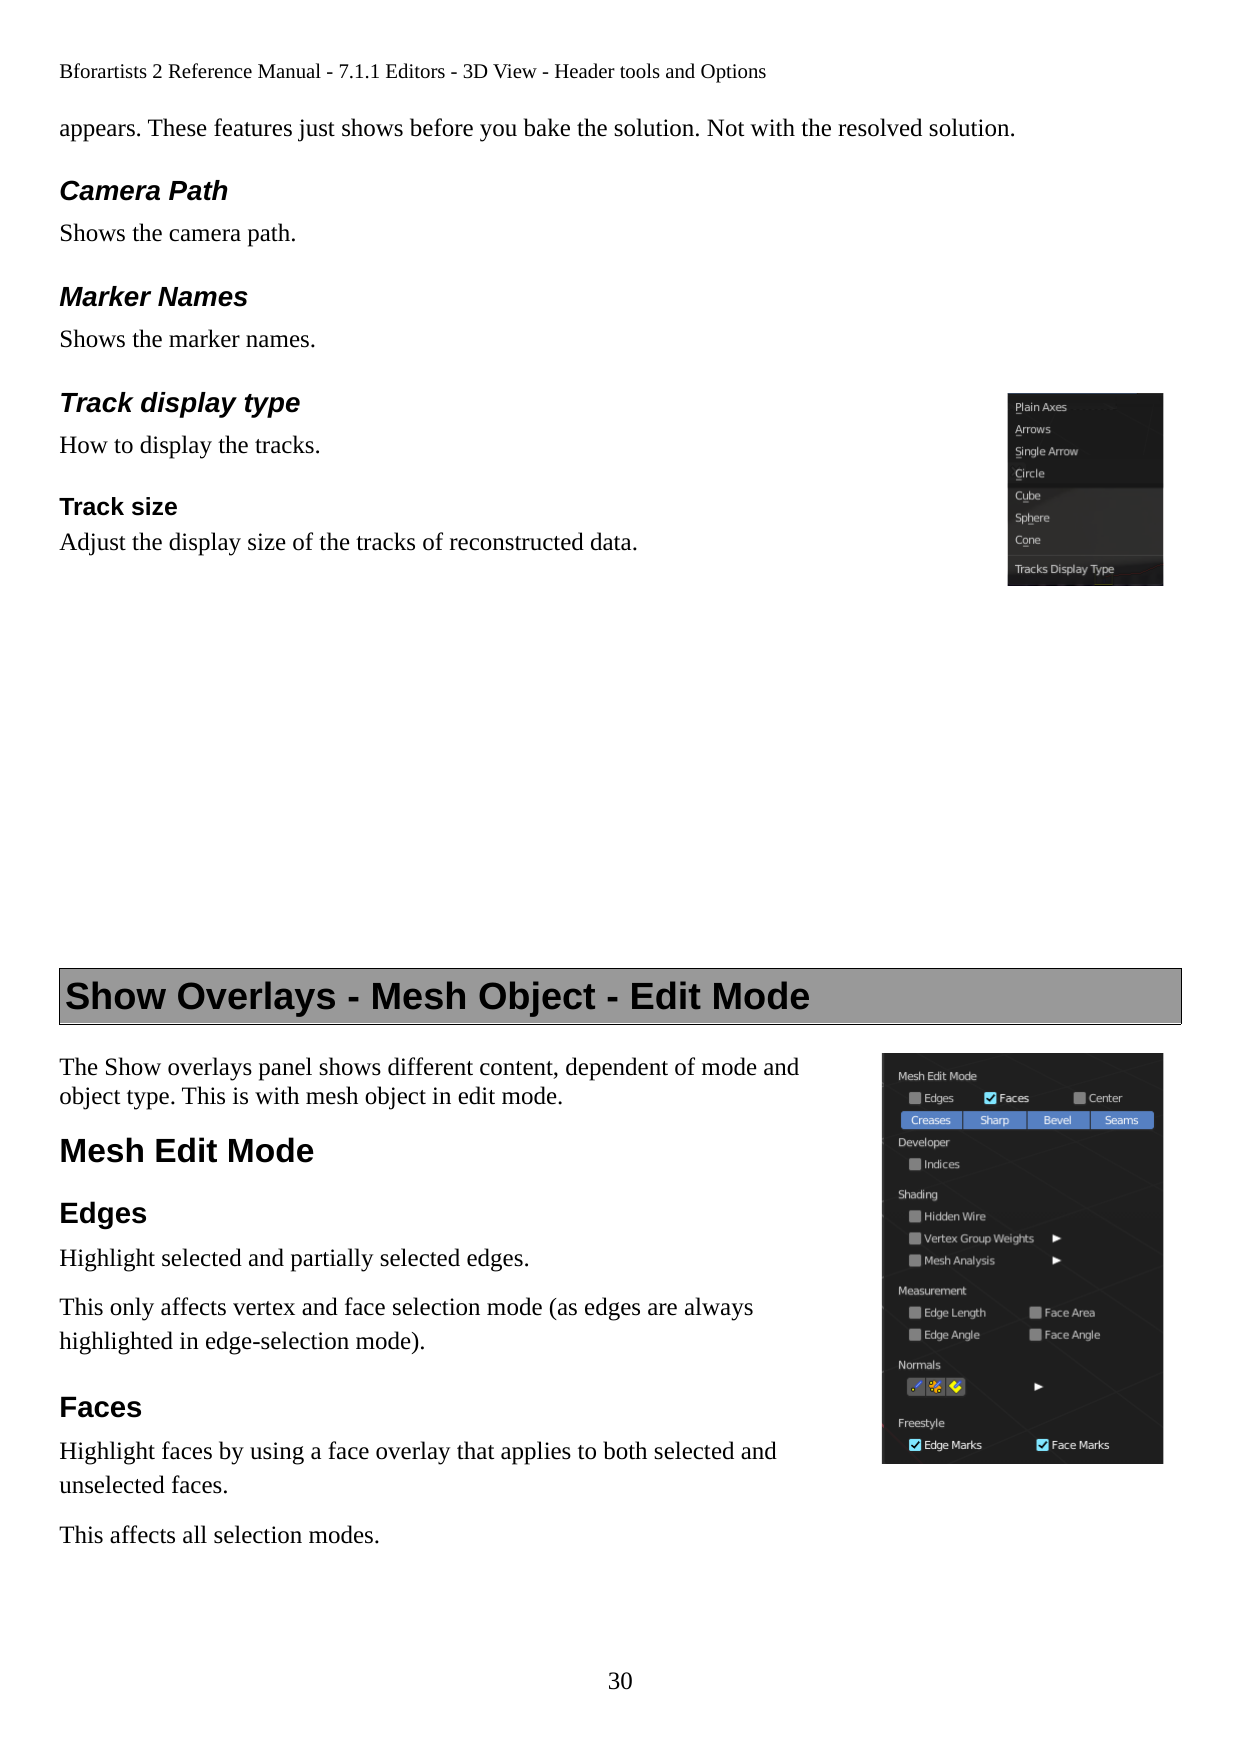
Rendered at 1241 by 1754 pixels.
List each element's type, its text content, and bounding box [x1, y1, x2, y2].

picture [1007, 393, 1164, 586]
subtitle [1164, 1196, 1181, 1230]
text This affects all selection modes. [59, 1520, 1181, 1548]
subtitle Marker Names [59, 280, 1181, 312]
table_header Show Overlays - Mesh Object - Edit Mode [60, 969, 1181, 1023]
text This only affects vertex and face selection mode (as edges are always highlighted in edge-selection mode). [59, 1292, 881, 1355]
subtitle Mesh Edit Mode [59, 1131, 881, 1169]
text Highlight selected and partially selected edges. [59, 1243, 881, 1271]
subtitle Camera Path [59, 174, 1181, 206]
text appears. These features just shows before you bake the solution. Not with the resolved solution. [59, 113, 1181, 141]
text Adjust the display size of the tracks of reconstructed data. [59, 527, 1007, 556]
picture [881, 1053, 1164, 1464]
subtitle Track size [59, 492, 1007, 521]
subtitle [1164, 1131, 1181, 1169]
text The Show overlays panel shows different content, dependent of mode and object type. This is with mesh object in edit mode. [59, 1052, 1181, 1110]
subtitle [1164, 492, 1181, 521]
text Shows the camera path. [59, 218, 1181, 247]
text Shows the marker names. [59, 324, 1181, 353]
subtitle Track display type [59, 386, 1181, 418]
text Highlight faces by using a face overlay that applies to both selected and unselected faces. [59, 1436, 1181, 1499]
subtitle [1164, 1390, 1181, 1424]
subtitle Faces [59, 1390, 881, 1424]
subtitle Edges [59, 1196, 881, 1230]
text How to display the tracks. [59, 430, 1007, 459]
